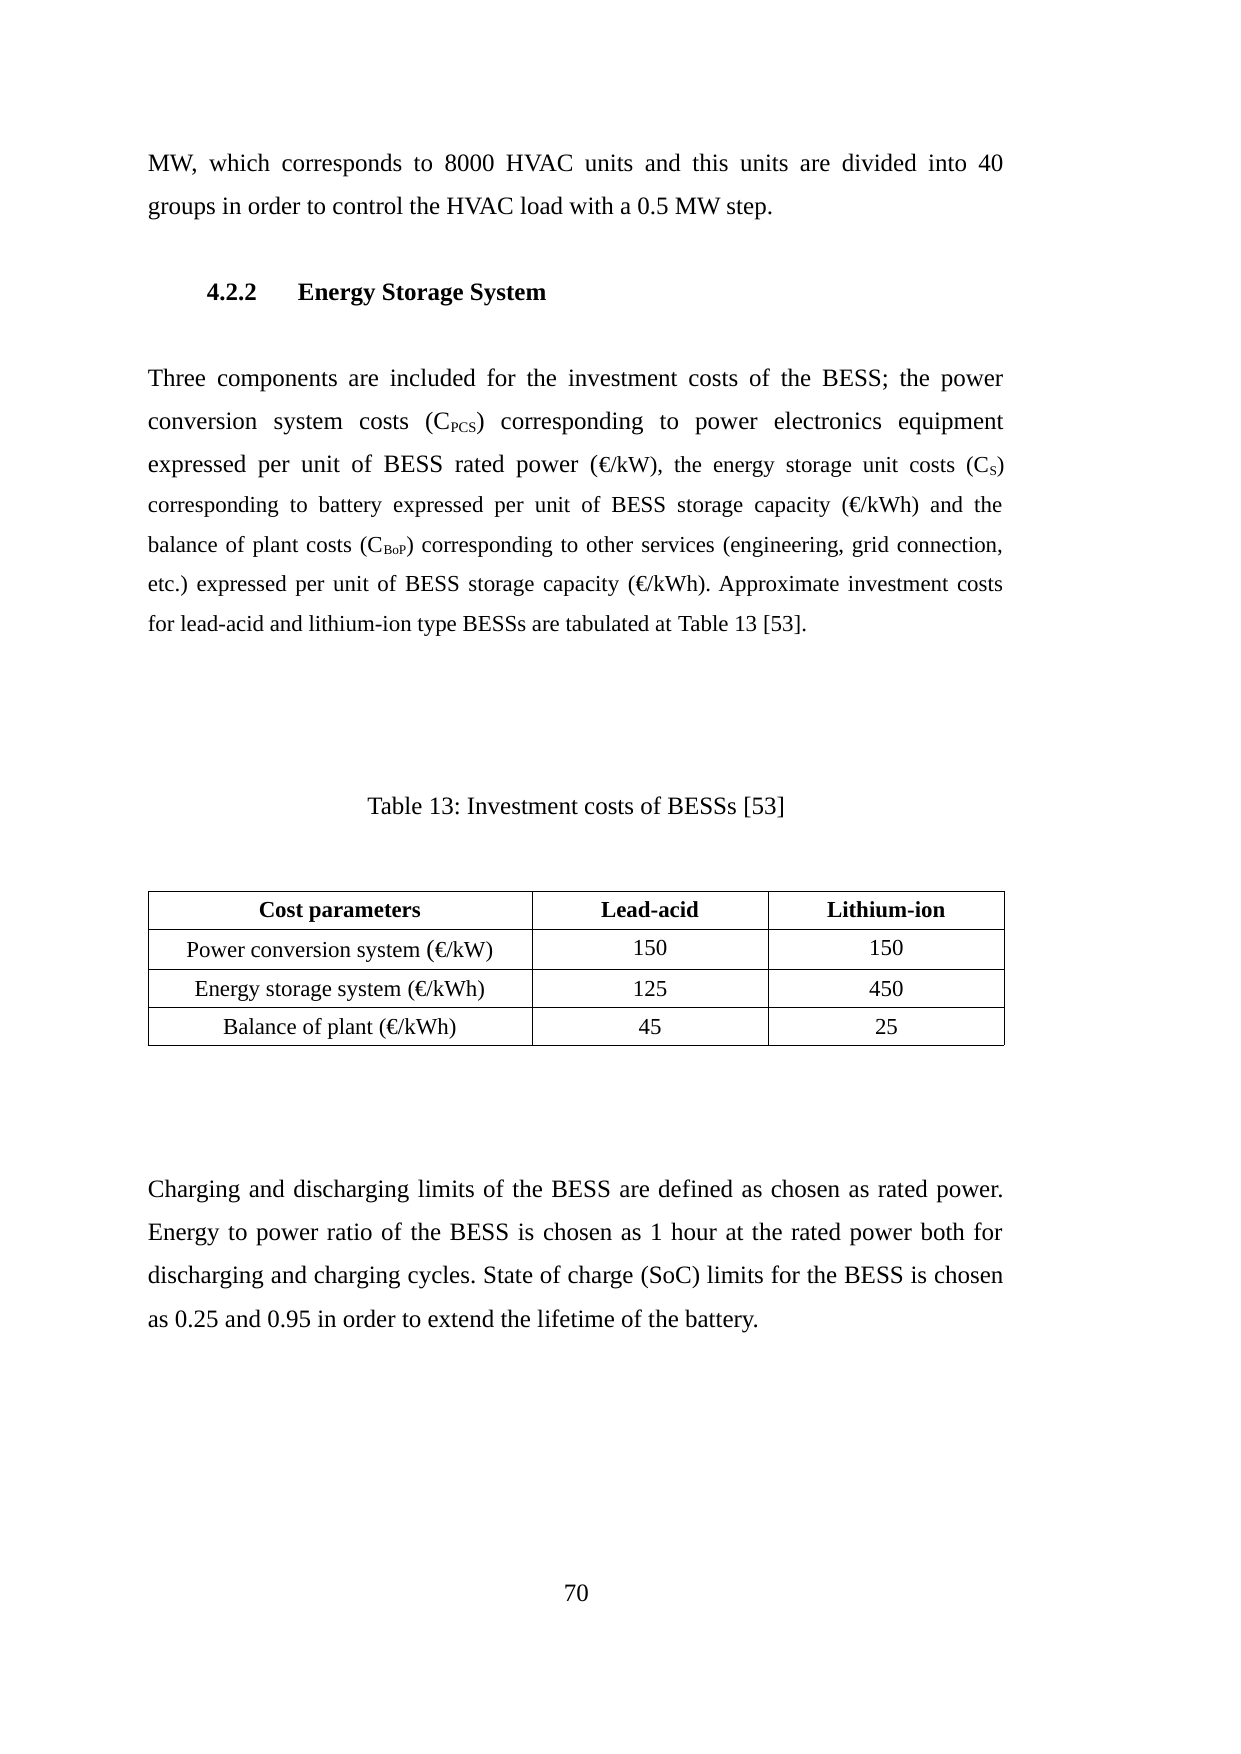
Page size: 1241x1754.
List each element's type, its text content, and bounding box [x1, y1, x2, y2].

table_cell Power conversion system (€/kW) [149, 930, 532, 969]
text Table 13: Investment costs of BESSs [53]⁠ [148, 791, 1004, 820]
text MW, which corresponds to 8000 HVAC units and this units are divided into 40 groups in order to control the HVAC load with a 0.5 MW step. [148, 148, 1004, 219]
list Energy Storage System [207, 277, 1004, 306]
table_cell Balance of plant (€/kWh) [149, 1008, 532, 1045]
table_cell 150 [533, 930, 768, 969]
table_header Cost parameters [149, 892, 532, 929]
text Charging and discharging limits of the BESS are defined as chosen as rated power. Energy to power ratio of the BESS is chosen as 1 hour at the rated power both for discharging and charging cycles. State of charge (SoC) limits for the BESS is chosen as 0.25 and 0.95 in order to extend the lifetime of the battery. [148, 1174, 1004, 1332]
table_header Lead-acid [533, 892, 768, 929]
table_cell Energy storage system (€/kWh) [149, 970, 532, 1007]
table_cell 45 [533, 1008, 768, 1045]
table_cell 150 [769, 930, 1004, 969]
table_header Lithium-ion [769, 892, 1004, 929]
table_cell 450 [769, 970, 1004, 1007]
table_cell 125 [533, 970, 768, 1007]
text Three components are included for the investment costs of the BESS; the power conversion system costs (CPCS) corresponding to power electronics equipment expressed per unit of BESS rated power (€/kW), the energy storage unit costs (CS) corresponding to battery expressed per unit of BESS storage capacity (€/kWh) and the balance of plant costs (CBoP) corresponding to other services (engineering, grid connection, etc.) expressed per unit of BESS storage capacity (€/kWh). Approximate investment costs for lead-acid and lithium-ion type BESSs are tabulated at Table 13 [53]⁠. [148, 363, 1004, 636]
table_cell 25 [769, 1008, 1004, 1045]
